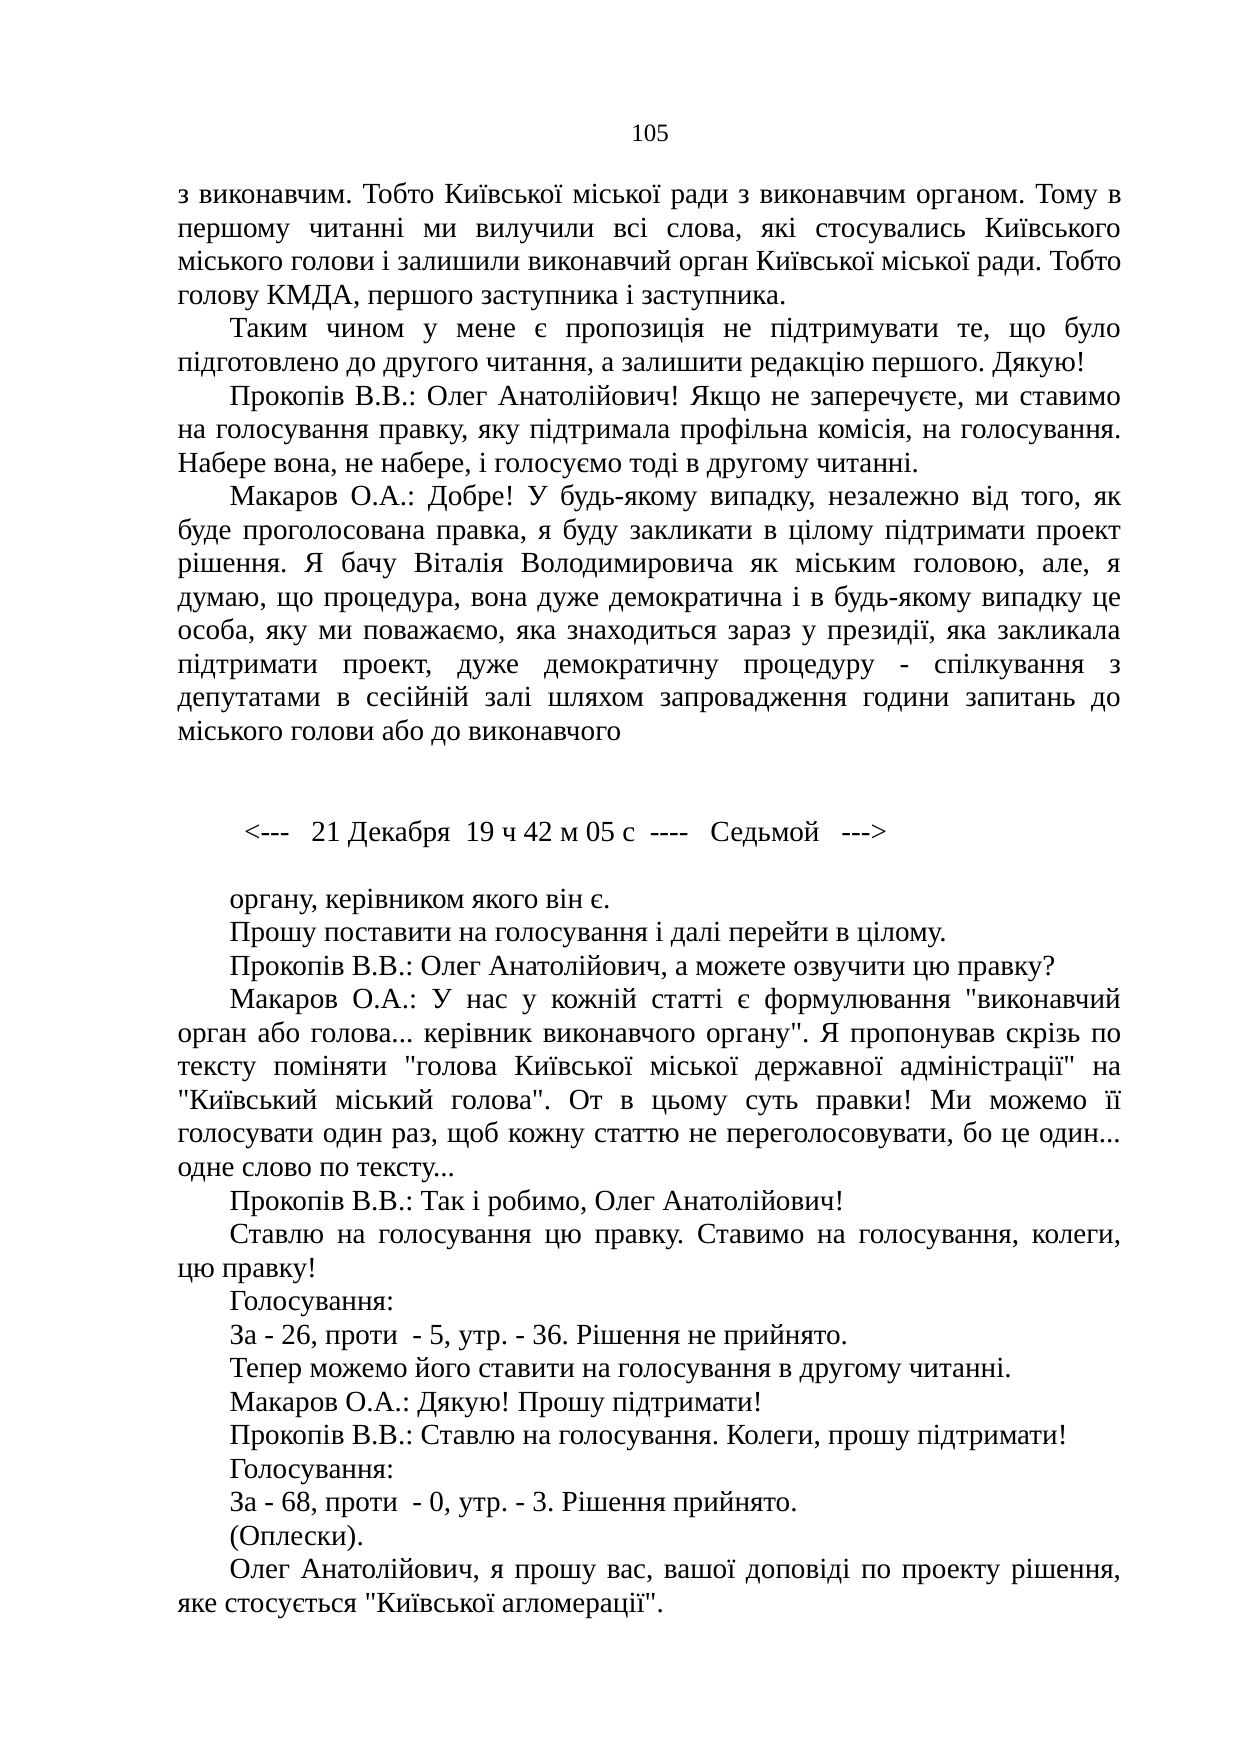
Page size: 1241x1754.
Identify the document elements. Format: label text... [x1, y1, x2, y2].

text Голосування: [177, 1283, 1122, 1317]
text Таким чином у мене є пропозиція не підтримувати те, що було підготовлено до другого читання, а залишити редакцію першого. Дякую! [177, 311, 1122, 378]
text Тепер можемо його ставити на голосування в другому читанні. [177, 1350, 1122, 1384]
text Макаров О.А.: Добре! У будь-якому випадку, незалежно від того, як буде проголосована правка, я буду закликати в цілому підтримати проект рішення. Я бачу Віталія Володимировича як міським головою, але, я думаю, що процедура, вона дуже демократична і в будь-якому випадку це особа, яку ми поважаємо, яка знаходиться зараз у президії, яка закликала підтримати проект, дуже демократичну процедуру - спілкування з депутатами в сесійній залі шляхом запровадження години запитань до міського голови або до виконавчого [177, 478, 1122, 747]
text Макаров О.А.: Дякую! Прошу підтримати! [177, 1384, 1122, 1417]
text Прокопів В.В.: Олег Анатолійович, а можете озвучити цю правку? [177, 948, 1122, 981]
text Макаров О.А.: У нас у кожній статті є формулювання "виконавчий орган або голова... керівник виконавчого органу". Я пропонував скрізь по тексту поміняти "голова Київської міської державної адміністрації" на "Київський міський голова". От в цьому суть правки! Ми можемо її голосувати один раз, щоб кожну статтю не переголосовувати, бо це один... одне слово по тексту... [177, 981, 1122, 1183]
text Олег Анатолійович, я прошу вас, вашої доповіді по проекту рішення, яке стосується "Київської агломерації". [177, 1552, 1122, 1619]
text з виконавчим. Тобто Київської міської ради з виконавчим органом. Тому в першому читанні ми вилучили всі слова, які стосувались Київського міського голови і залишили виконавчий орган Київської міської ради. Тобто голову КМДА, першого заступника і заступника. [177, 176, 1122, 311]
text Прошу поставити на голосування і далі перейти в цілому. [177, 914, 1122, 948]
text За - 68, проти - 0, утр. - 3. Рішення прийнято. [177, 1484, 1122, 1518]
text Голосування: [177, 1451, 1122, 1484]
text За - 26, проти - 5, утр. - 36. Рішення не прийнято. [177, 1317, 1122, 1350]
text (Оплески). [177, 1518, 1122, 1552]
text Прокопів В.В.: Ставлю на голосування. Колеги, прошу підтримати! [177, 1417, 1122, 1451]
text <--- 21 Декабря 19 ч 42 м 05 с ---- Седьмой ---> [177, 814, 1122, 847]
text органу, керівником якого він є. [177, 881, 1122, 914]
text Прокопів В.В.: Так і робимо, Олег Анатолійович! [177, 1183, 1122, 1216]
text Прокопів В.В.: Олег Анатолійович! Якщо не заперечуєте, ми ставимо на голосування правку, яку підтримала профільна комісія, на голосування. Набере вона, не набере, і голосуємо тоді в другому читанні. [177, 378, 1122, 478]
text Ставлю на голосування цю правку. Ставимо на голосування, колеги, цю правку! [177, 1216, 1122, 1283]
